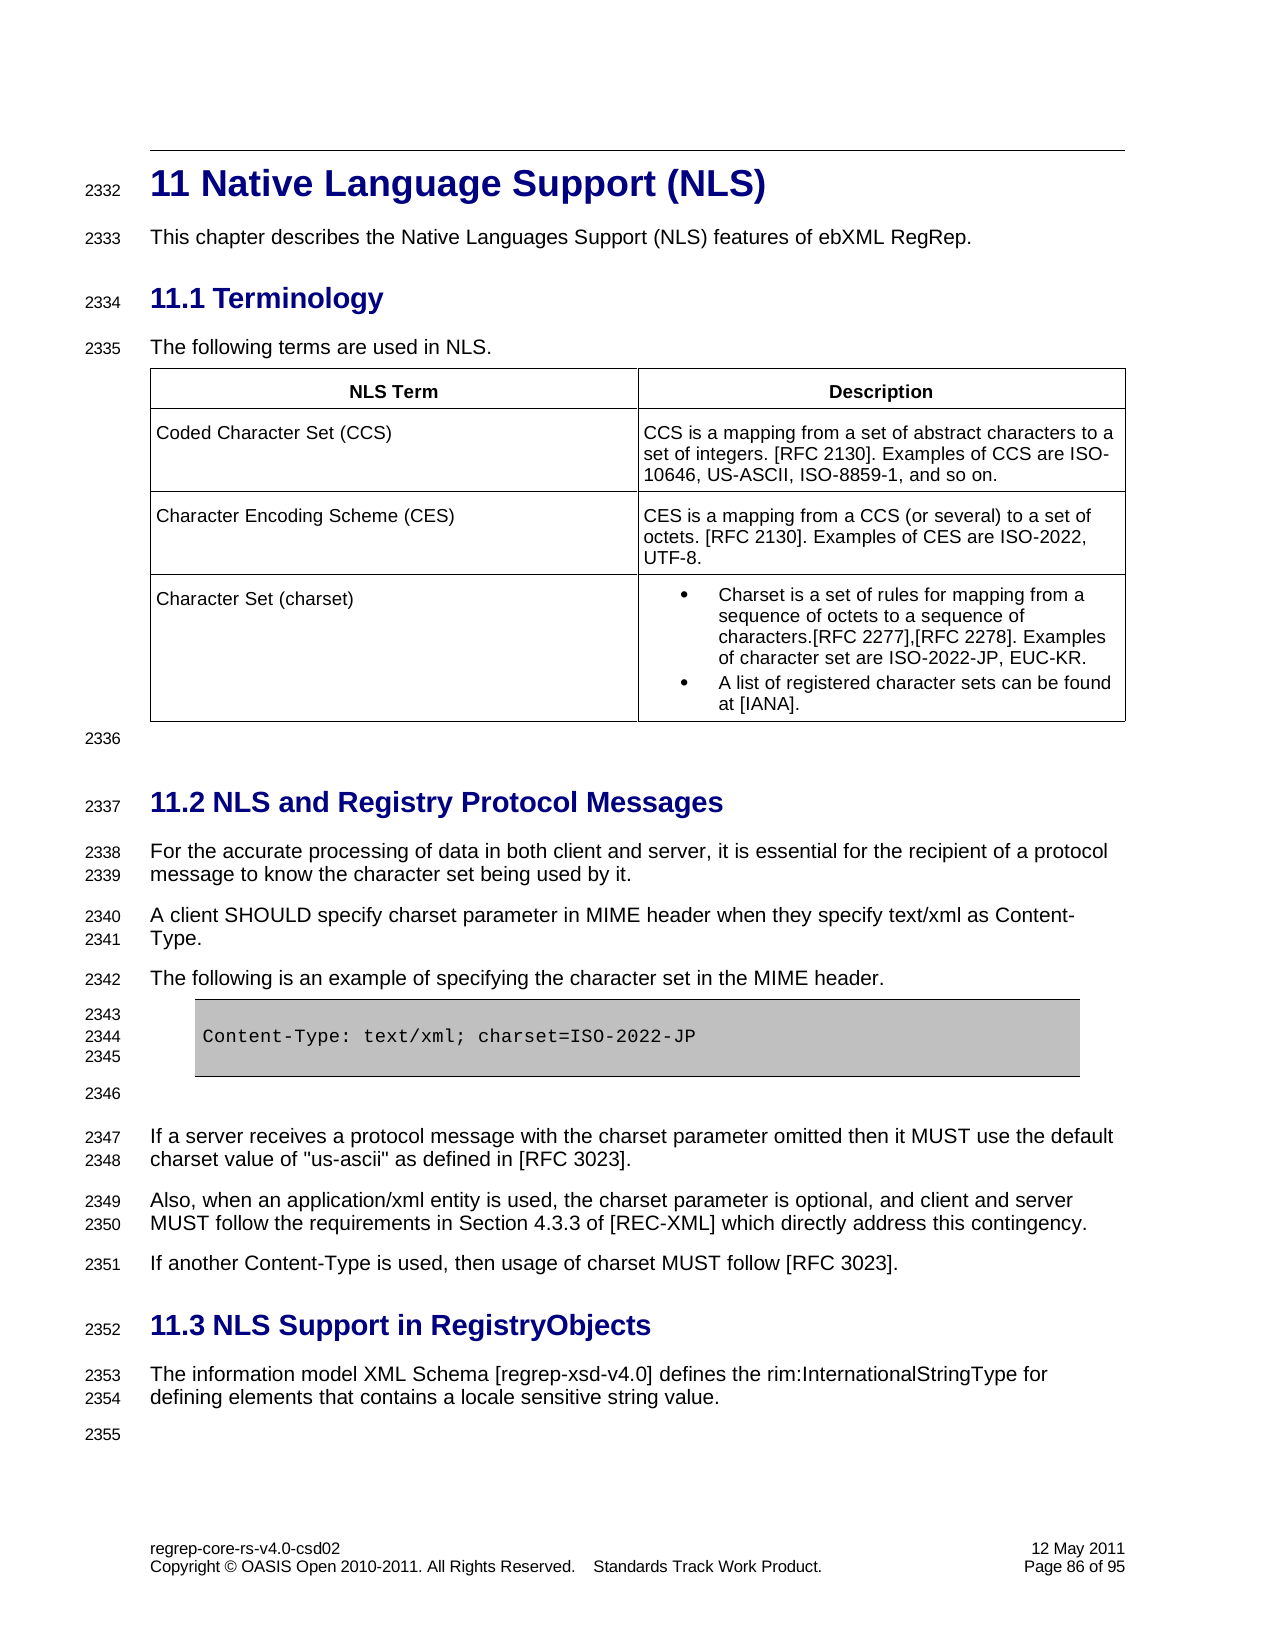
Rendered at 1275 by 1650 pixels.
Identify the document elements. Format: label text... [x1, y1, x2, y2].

table_cell Coded Character Set (CCS) [151, 409, 637, 491]
text This chapter describes the Native Languages Support (NLS) features of ebXML RegRep. [150, 225, 1125, 249]
table_header NLS Term [151, 369, 637, 408]
subtitle Native Language Support (NLS) [150, 151, 1125, 204]
table_cell Character Encoding Scheme (CES) [151, 492, 637, 574]
subtitle Terminology [150, 282, 1125, 315]
table_cell CES is a mapping from a CCS (or several) to a set of octets. [RFC 2130]. Examples of CES are ISO-2022, UTF-8. [639, 492, 1125, 574]
text Content-Type: text/xml; charset=ISO-2022-JP [195, 1020, 1080, 1042]
text If a server receives a protocol message with the charset parameter omitted then it MUST use the default charset value of "us-ascii" as defined in [RFC 3023]. [150, 1124, 1125, 1171]
text For the accurate processing of data in both client and server, it is essential for the recipient of a protocol message to know the character set being used by it. [150, 839, 1125, 886]
table_cell Character Set (charset) [151, 575, 637, 721]
text If another Content-Type is used, then usage of charset MUST follow [RFC 3023]. [150, 1252, 1125, 1275]
text Also, when an application/xml entity is used, the charset parameter is optional, and client and server MUST follow the requirements in Section 4.3.3 of [REC-XML] which directly address this contingency. [150, 1188, 1125, 1235]
text The following is an example of specifying the character set in the MIME header. [150, 967, 1125, 990]
text The following terms are used in NLS. [150, 336, 1125, 359]
table_cell CCS is a mapping from a set of abstract characters to a set of integers. [RFC 2130]. Examples of CCS are ISO-10646, US-ASCII, ISO-8859-1, and so on. [639, 409, 1125, 491]
subtitle NLS and Registry Protocol Messages [150, 786, 1125, 818]
text The information model XML Schema [regrep-xsd-v4.0] defines the rim:InternationalStringType for defining elements that contains a locale sensitive string value. [150, 1362, 1125, 1409]
table_cell Charset is a set of rules for mapping from a sequence of octets to a sequence of characters.[RFC 2277],[RFC 2278]. Examples of character set are ISO-2022-JP, EUC-KR. A list of registered character sets can be found at [IANA]. [639, 575, 1125, 721]
text A client SHOULD specify charset parameter in MIME header when they specify text/xml as Content-Type. [150, 903, 1125, 950]
subtitle NLS Support in RegistryObjects [150, 1309, 1125, 1341]
table_header Description [639, 369, 1125, 408]
